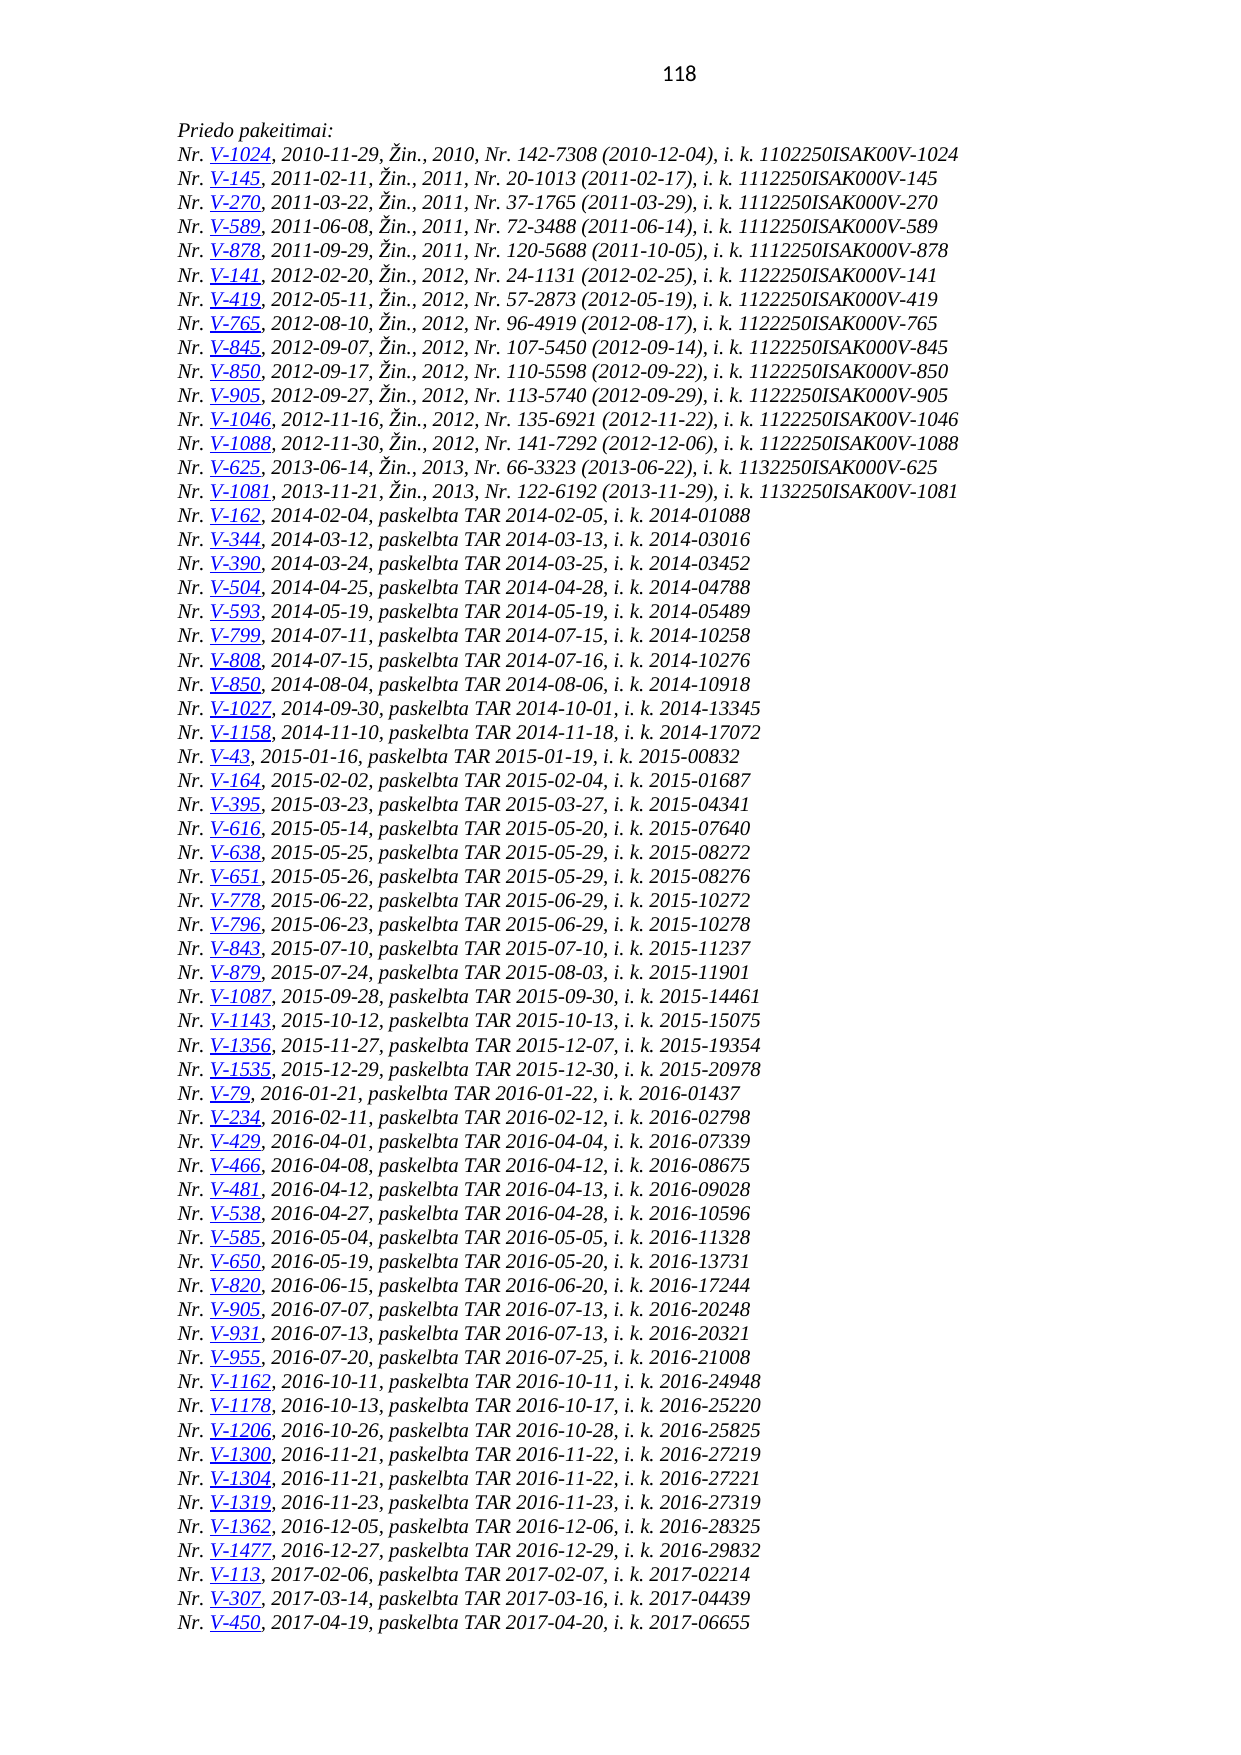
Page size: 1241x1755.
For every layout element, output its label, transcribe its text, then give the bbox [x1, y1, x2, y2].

text Nr. V-905, 2012-09-27, Žin., 2012, Nr. 113-5740 (2012-09-29), i. k. 1122250ISAK000V-905 [177, 383, 1181, 407]
text Nr. V-141, 2012-02-20, Žin., 2012, Nr. 24-1131 (2012-02-25), i. k. 1122250ISAK000V-141 [177, 262, 1181, 287]
text Nr. V-808, 2014-07-15, paskelbta TAR 2014-07-16, i. k. 2014-10276 [177, 647, 1181, 672]
text Nr. V-850, 2012-09-17, Žin., 2012, Nr. 110-5598 (2012-09-22), i. k. 1122250ISAK000V-850 [177, 359, 1181, 383]
text Nr. V-593, 2014-05-19, paskelbta TAR 2014-05-19, i. k. 2014-05489 [177, 599, 1181, 623]
text Nr. V-843, 2015-07-10, paskelbta TAR 2015-07-10, i. k. 2015-11237 [177, 936, 1181, 960]
text Nr. V-162, 2014-02-04, paskelbta TAR 2014-02-05, i. k. 2014-01088 [177, 503, 1181, 527]
text Nr. V-1046, 2012-11-16, Žin., 2012, Nr. 135-6921 (2012-11-22), i. k. 1122250ISAK00V-1046 [177, 407, 1181, 431]
text Nr. V-390, 2014-03-24, paskelbta TAR 2014-03-25, i. k. 2014-03452 [177, 551, 1181, 575]
text Nr. V-429, 2016-04-01, paskelbta TAR 2016-04-04, i. k. 2016-07339 [177, 1129, 1181, 1153]
text Nr. V-450, 2017-04-19, paskelbta TAR 2017-04-20, i. k. 2017-06655 [177, 1610, 1181, 1634]
text Nr. V-43, 2015-01-16, paskelbta TAR 2015-01-19, i. k. 2015-00832 [177, 744, 1181, 768]
text Nr. V-931, 2016-07-13, paskelbta TAR 2016-07-13, i. k. 2016-20321 [177, 1321, 1181, 1345]
text Nr. V-878, 2011-09-29, Žin., 2011, Nr. 120-5688 (2011-10-05), i. k. 1112250ISAK000V-878 [177, 238, 1181, 262]
text Nr. V-799, 2014-07-11, paskelbta TAR 2014-07-15, i. k. 2014-10258 [177, 623, 1181, 647]
text Nr. V-765, 2012-08-10, Žin., 2012, Nr. 96-4919 (2012-08-17), i. k. 1122250ISAK000V-765 [177, 311, 1181, 335]
text Nr. V-585, 2016-05-04, paskelbta TAR 2016-05-05, i. k. 2016-11328 [177, 1225, 1181, 1249]
text Nr. V-1158, 2014-11-10, paskelbta TAR 2014-11-18, i. k. 2014-17072 [177, 720, 1181, 744]
text Nr. V-419, 2012-05-11, Žin., 2012, Nr. 57-2873 (2012-05-19), i. k. 1122250ISAK000V-419 [177, 287, 1181, 311]
text Nr. V-145, 2011-02-11, Žin., 2011, Nr. 20-1013 (2011-02-17), i. k. 1112250ISAK000V-145 [177, 166, 1181, 190]
text Nr. V-638, 2015-05-25, paskelbta TAR 2015-05-29, i. k. 2015-08272 [177, 840, 1181, 864]
text Nr. V-845, 2012-09-07, Žin., 2012, Nr. 107-5450 (2012-09-14), i. k. 1122250ISAK000V-845 [177, 335, 1181, 359]
text Nr. V-796, 2015-06-23, paskelbta TAR 2015-06-29, i. k. 2015-10278 [177, 912, 1181, 936]
text Nr. V-1300, 2016-11-21, paskelbta TAR 2016-11-22, i. k. 2016-27219 [177, 1442, 1181, 1466]
text Nr. V-651, 2015-05-26, paskelbta TAR 2015-05-29, i. k. 2015-08276 [177, 864, 1181, 888]
text Nr. V-481, 2016-04-12, paskelbta TAR 2016-04-13, i. k. 2016-09028 [177, 1177, 1181, 1201]
text Nr. V-1319, 2016-11-23, paskelbta TAR 2016-11-23, i. k. 2016-27319 [177, 1490, 1181, 1514]
text Nr. V-616, 2015-05-14, paskelbta TAR 2015-05-20, i. k. 2015-07640 [177, 816, 1181, 840]
text Nr. V-778, 2015-06-22, paskelbta TAR 2015-06-29, i. k. 2015-10272 [177, 888, 1181, 912]
text Nr. V-1477, 2016-12-27, paskelbta TAR 2016-12-29, i. k. 2016-29832 [177, 1538, 1181, 1562]
text Nr. V-504, 2014-04-25, paskelbta TAR 2014-04-28, i. k. 2014-04788 [177, 575, 1181, 599]
text Nr. V-1535, 2015-12-29, paskelbta TAR 2015-12-30, i. k. 2015-20978 [177, 1057, 1181, 1081]
text Nr. V-1206, 2016-10-26, paskelbta TAR 2016-10-28, i. k. 2016-25825 [177, 1417, 1181, 1442]
text Nr. V-344, 2014-03-12, paskelbta TAR 2014-03-13, i. k. 2014-03016 [177, 527, 1181, 551]
text Nr. V-955, 2016-07-20, paskelbta TAR 2016-07-25, i. k. 2016-21008 [177, 1345, 1181, 1369]
text Nr. V-850, 2014-08-04, paskelbta TAR 2014-08-06, i. k. 2014-10918 [177, 672, 1181, 696]
text Nr. V-625, 2013-06-14, Žin., 2013, Nr. 66-3323 (2013-06-22), i. k. 1132250ISAK000V-625 [177, 455, 1181, 479]
text Nr. V-1024, 2010-11-29, Žin., 2010, Nr. 142-7308 (2010-12-04), i. k. 1102250ISAK00V-1024 [177, 142, 1181, 166]
text Nr. V-1178, 2016-10-13, paskelbta TAR 2016-10-17, i. k. 2016-25220 [177, 1393, 1181, 1417]
text Nr. V-395, 2015-03-23, paskelbta TAR 2015-03-27, i. k. 2015-04341 [177, 792, 1181, 816]
text Nr. V-307, 2017-03-14, paskelbta TAR 2017-03-16, i. k. 2017-04439 [177, 1586, 1181, 1610]
text Nr. V-589, 2011-06-08, Žin., 2011, Nr. 72-3488 (2011-06-14), i. k. 1112250ISAK000V-589 [177, 214, 1181, 238]
text Nr. V-1081, 2013-11-21, Žin., 2013, Nr. 122-6192 (2013-11-29), i. k. 1132250ISAK00V-1081 [177, 479, 1181, 503]
text Nr. V-113, 2017-02-06, paskelbta TAR 2017-02-07, i. k. 2017-02214 [177, 1562, 1181, 1586]
text Nr. V-1088, 2012-11-30, Žin., 2012, Nr. 141-7292 (2012-12-06), i. k. 1122250ISAK00V-1088 [177, 431, 1181, 455]
text Nr. V-234, 2016-02-11, paskelbta TAR 2016-02-12, i. k. 2016-02798 [177, 1105, 1181, 1129]
text Priedo pakeitimai: [177, 118, 1181, 142]
text Nr. V-1162, 2016-10-11, paskelbta TAR 2016-10-11, i. k. 2016-24948 [177, 1369, 1181, 1393]
text Nr. V-650, 2016-05-19, paskelbta TAR 2016-05-20, i. k. 2016-13731 [177, 1249, 1181, 1273]
text Nr. V-1362, 2016-12-05, paskelbta TAR 2016-12-06, i. k. 2016-28325 [177, 1514, 1181, 1538]
text Nr. V-1143, 2015-10-12, paskelbta TAR 2015-10-13, i. k. 2015-15075 [177, 1008, 1181, 1032]
text Nr. V-820, 2016-06-15, paskelbta TAR 2016-06-20, i. k. 2016-17244 [177, 1273, 1181, 1297]
text Nr. V-1087, 2015-09-28, paskelbta TAR 2015-09-30, i. k. 2015-14461 [177, 984, 1181, 1008]
text Nr. V-1027, 2014-09-30, paskelbta TAR 2014-10-01, i. k. 2014-13345 [177, 696, 1181, 720]
text Nr. V-270, 2011-03-22, Žin., 2011, Nr. 37-1765 (2011-03-29), i. k. 1112250ISAK000V-270 [177, 190, 1181, 214]
text Nr. V-1304, 2016-11-21, paskelbta TAR 2016-11-22, i. k. 2016-27221 [177, 1466, 1181, 1490]
text Nr. V-164, 2015-02-02, paskelbta TAR 2015-02-04, i. k. 2015-01687 [177, 768, 1181, 792]
text Nr. V-79, 2016-01-21, paskelbta TAR 2016-01-22, i. k. 2016-01437 [177, 1081, 1181, 1105]
text Nr. V-1356, 2015-11-27, paskelbta TAR 2015-12-07, i. k. 2015-19354 [177, 1032, 1181, 1057]
text Nr. V-879, 2015-07-24, paskelbta TAR 2015-08-03, i. k. 2015-11901 [177, 960, 1181, 984]
text Nr. V-538, 2016-04-27, paskelbta TAR 2016-04-28, i. k. 2016-10596 [177, 1201, 1181, 1225]
text Nr. V-905, 2016-07-07, paskelbta TAR 2016-07-13, i. k. 2016-20248 [177, 1297, 1181, 1321]
text Nr. V-466, 2016-04-08, paskelbta TAR 2016-04-12, i. k. 2016-08675 [177, 1153, 1181, 1177]
